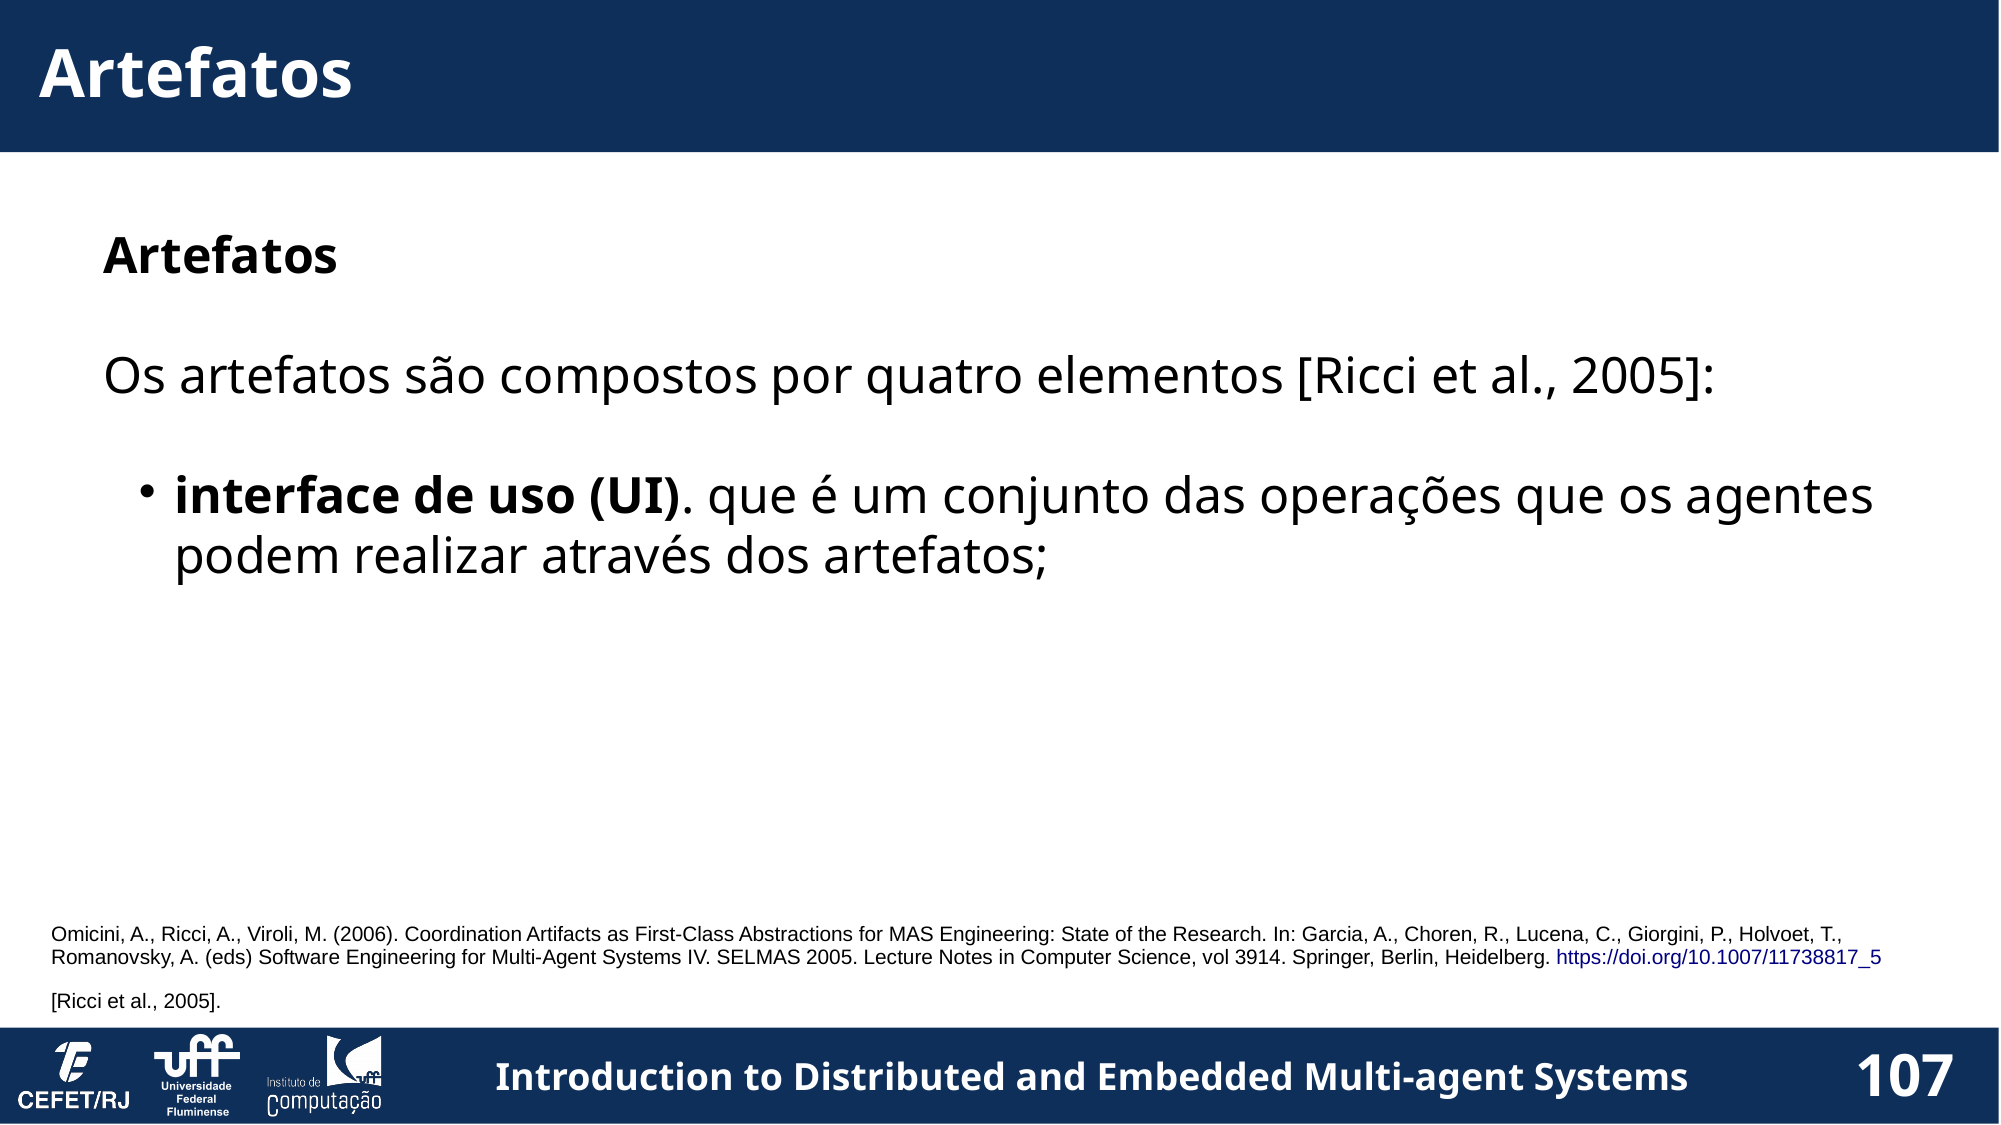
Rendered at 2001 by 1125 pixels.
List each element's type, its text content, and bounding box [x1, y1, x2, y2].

text_box Omicini, A., Ricci, A., Viroli, M. (2006). Coordination Artifacts as First-Class Abstractions for MAS Engineering: State of the Research. In: Garcia, A., Choren, R., Lucena, C., Giorgini, P., Holvoet, T., Romanovsky, A. (eds) Software Engineering for Multi-Agent Systems IV. SELMAS 2005. Lecture Notes in Computer Science, vol 3914. Springer, Berlin, Heidelberg. https://doi.org/10.1007/11738817_5 [Ricci et al., 2005]. [36, 915, 1949, 1021]
picture [265, 1033, 383, 1117]
text_box Artefatos Os artefatos são compostos por quatro elementos [Ricci et al., 2005]: interface de uso (UI). que é um conjunto das operações que os agentes podem realizar através dos artefatos; [88, 216, 1947, 592]
picture [153, 1033, 241, 1121]
text_box Artefatos [25, 23, 1999, 119]
picture [18, 1021, 129, 1125]
